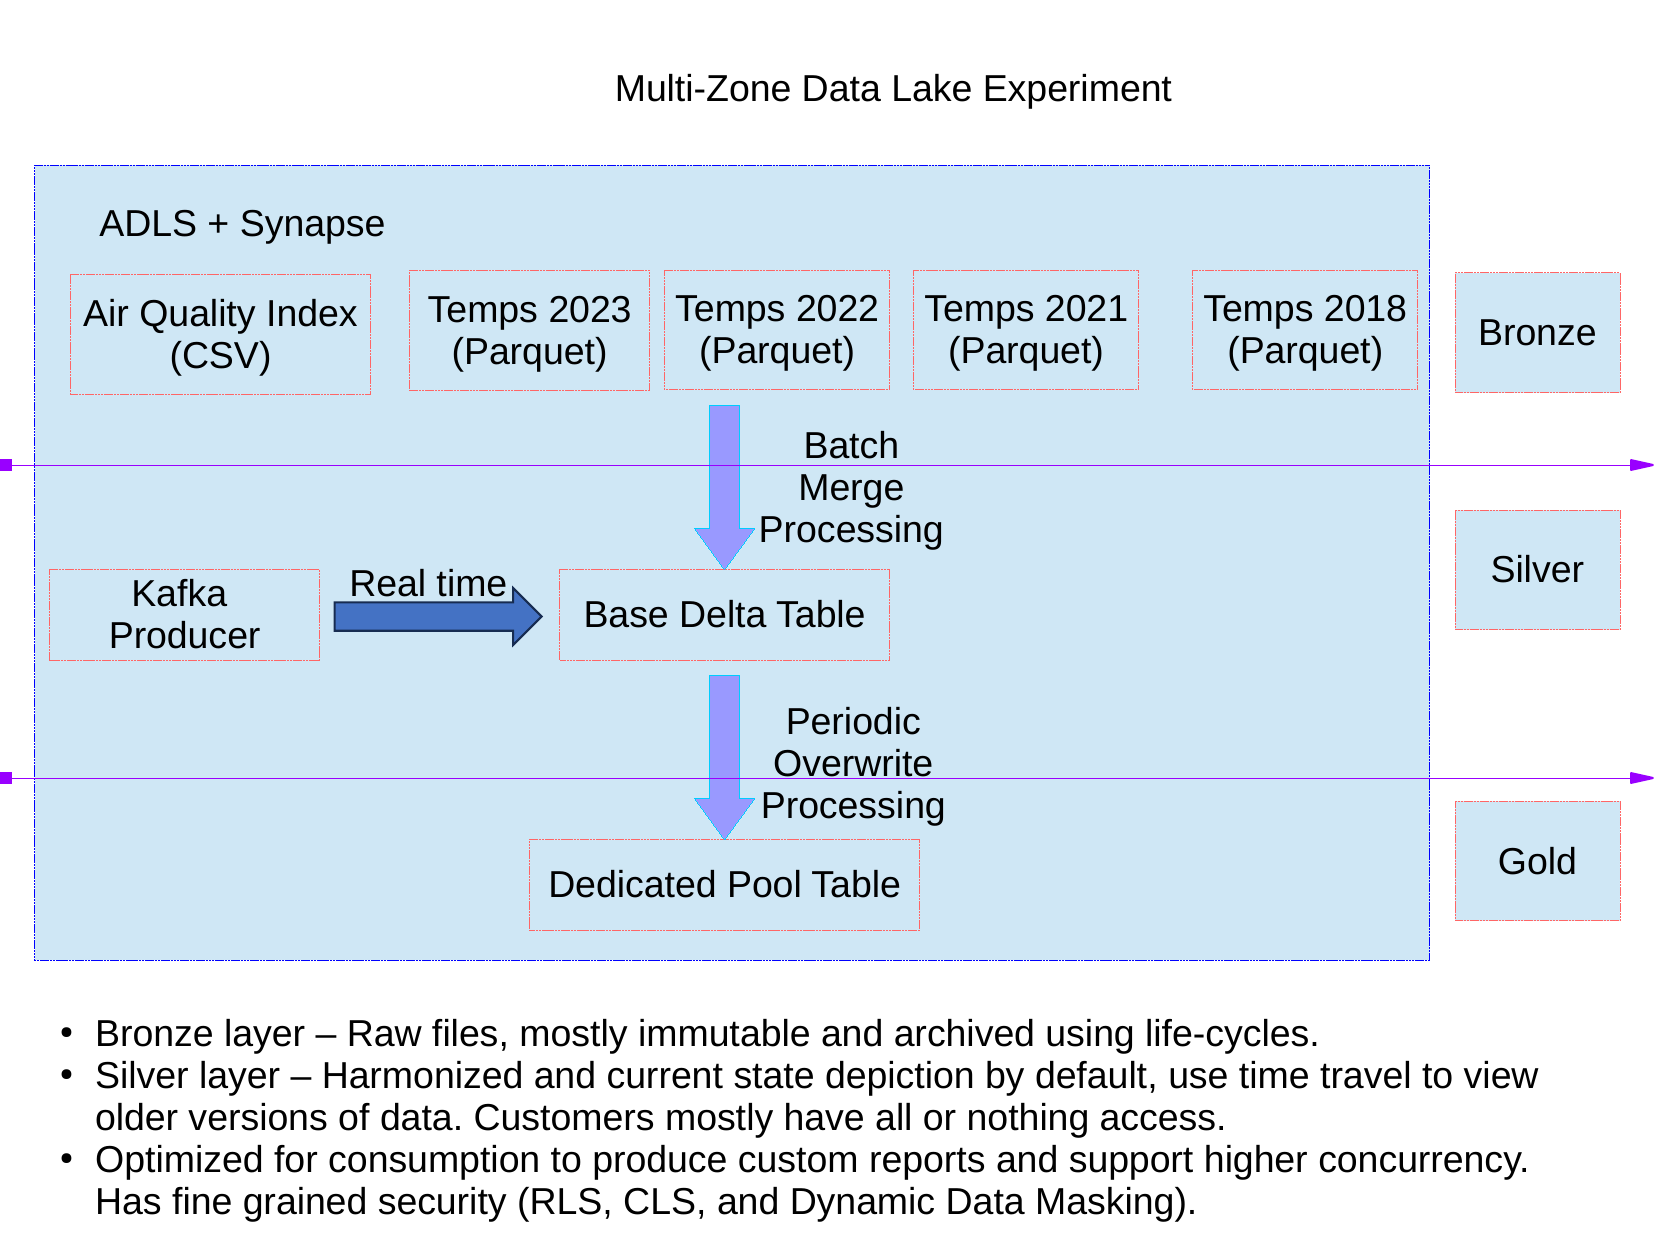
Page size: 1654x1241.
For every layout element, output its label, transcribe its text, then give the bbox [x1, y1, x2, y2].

text_box Bronze [1455, 273, 1620, 393]
text_box Real time [334, 555, 523, 646]
text_box Base Delta Table [560, 570, 890, 660]
text_box [35, 466, 1430, 778]
text_box Multi-Zone Data Lake Experiment [600, 60, 1291, 117]
text_box Batch Merge Processing [744, 466, 959, 558]
text_box Temps 2018 (Parquet) [1193, 270, 1418, 390]
text_box Temps 2021 (Parquet) [914, 270, 1139, 390]
text_box Temps 2022 (Parquet) [665, 270, 890, 390]
text_box Temps 2023 (Parquet) [410, 270, 650, 390]
text_box Dedicated Pool Table [530, 840, 920, 930]
text_box Periodic Overwrite Processing [745, 779, 961, 835]
text_box [35, 779, 1430, 960]
text_box Kafka Producer [50, 570, 320, 660]
text_box ADLS + Synapse [84, 195, 401, 252]
text_box Air Quality Index (CSV) [71, 275, 371, 394]
text_box Silver [1455, 510, 1620, 630]
text_box Bronze layer – Raw files, mostly immutable and archived using life-cycles. Silver layer – Harmonized and current state depiction by default, use time travel to view older versions of data. Customers mostly have all or nothing access. Optimized for consumption to produce custom reports and support higher concurrency. Has fine grained security (RLS, CLS, and Dynamic Data Masking). [45, 1005, 1621, 1231]
text_box Batch Merge Processing [744, 416, 959, 465]
text_box Gold [1455, 801, 1620, 921]
text_box Periodic Overwrite Processing [745, 693, 961, 778]
text_box [35, 165, 1430, 465]
